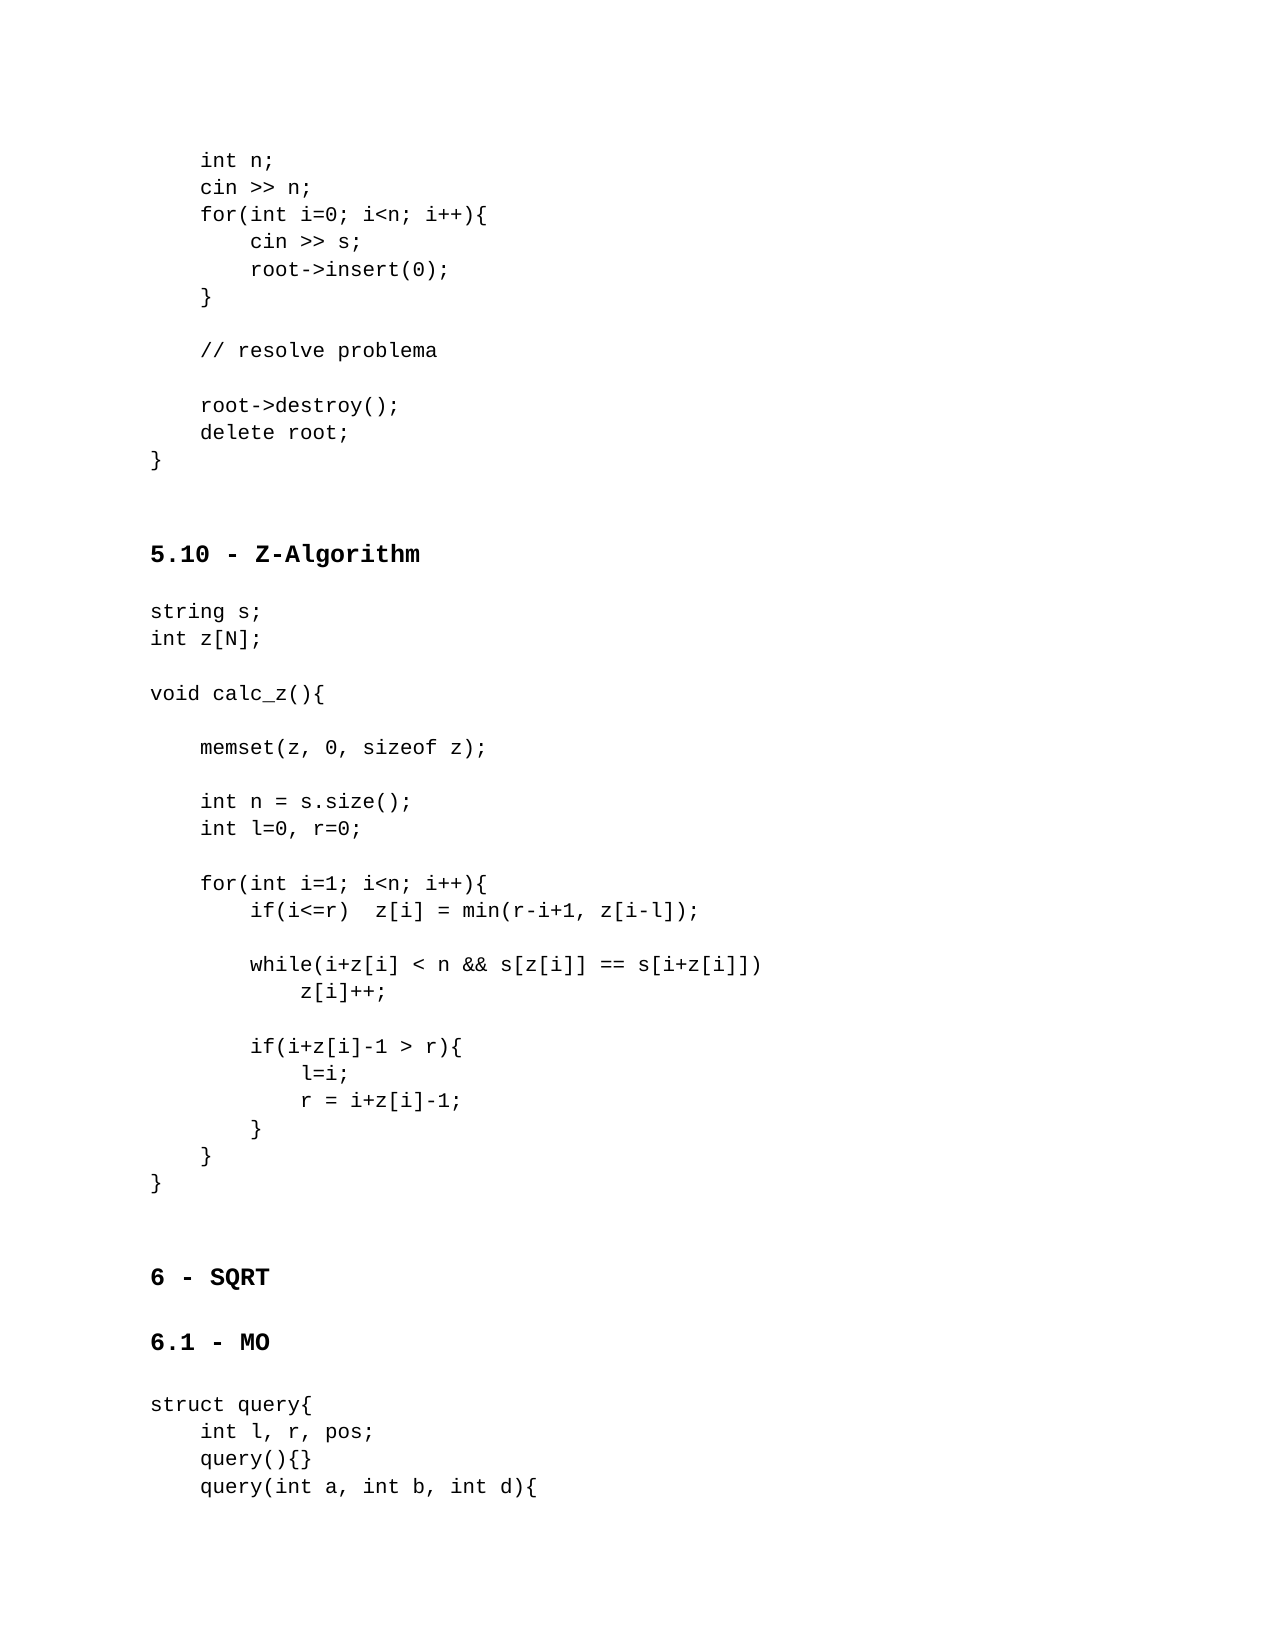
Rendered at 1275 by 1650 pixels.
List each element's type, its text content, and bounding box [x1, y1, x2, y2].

text for(int i=1; i<n; i++){ [150, 873, 1125, 896]
text void calc_z(){ [150, 682, 1125, 706]
text cin >> s; [150, 232, 1125, 255]
text 5.10 - Z-Algorithm [150, 541, 1125, 569]
text for(int i=0; i<n; i++){ [150, 204, 1125, 228]
text while(i+z[i] < n && s[z[i]] == s[i+z[i]]) [150, 954, 1125, 978]
text root->insert(0); [150, 259, 1125, 282]
text if(i+z[i]-1 > r){ [150, 1036, 1125, 1059]
text } [150, 449, 1125, 473]
text r = i+z[i]-1; [150, 1090, 1125, 1114]
text int n = s.size(); [150, 791, 1125, 815]
text } [150, 1117, 1125, 1141]
text memset(z, 0, sizeof z); [150, 737, 1125, 761]
text } [150, 1145, 1125, 1168]
text int l, r, pos; [150, 1421, 1125, 1445]
text l=i; [150, 1063, 1125, 1087]
text delete root; [150, 422, 1125, 446]
text // resolve problema [150, 340, 1125, 364]
text z[i]++; [150, 982, 1125, 1005]
text struct query{ [150, 1394, 1125, 1418]
text int z[N]; [150, 628, 1125, 652]
text } [150, 286, 1125, 309]
text 6 - SQRT [150, 1264, 1125, 1292]
text int l=0, r=0; [150, 818, 1125, 842]
text 6.1 - MO [150, 1329, 1125, 1357]
text query(int a, int b, int d){ [150, 1476, 1125, 1499]
text int n; [150, 150, 1125, 174]
text string s; [150, 601, 1125, 624]
text } [150, 1172, 1125, 1196]
text query(){} [150, 1448, 1125, 1472]
text cin >> n; [150, 177, 1125, 201]
text if(i<=r) z[i] = min(r-i+1, z[i-l]); [150, 900, 1125, 924]
text root->destroy(); [150, 395, 1125, 418]
